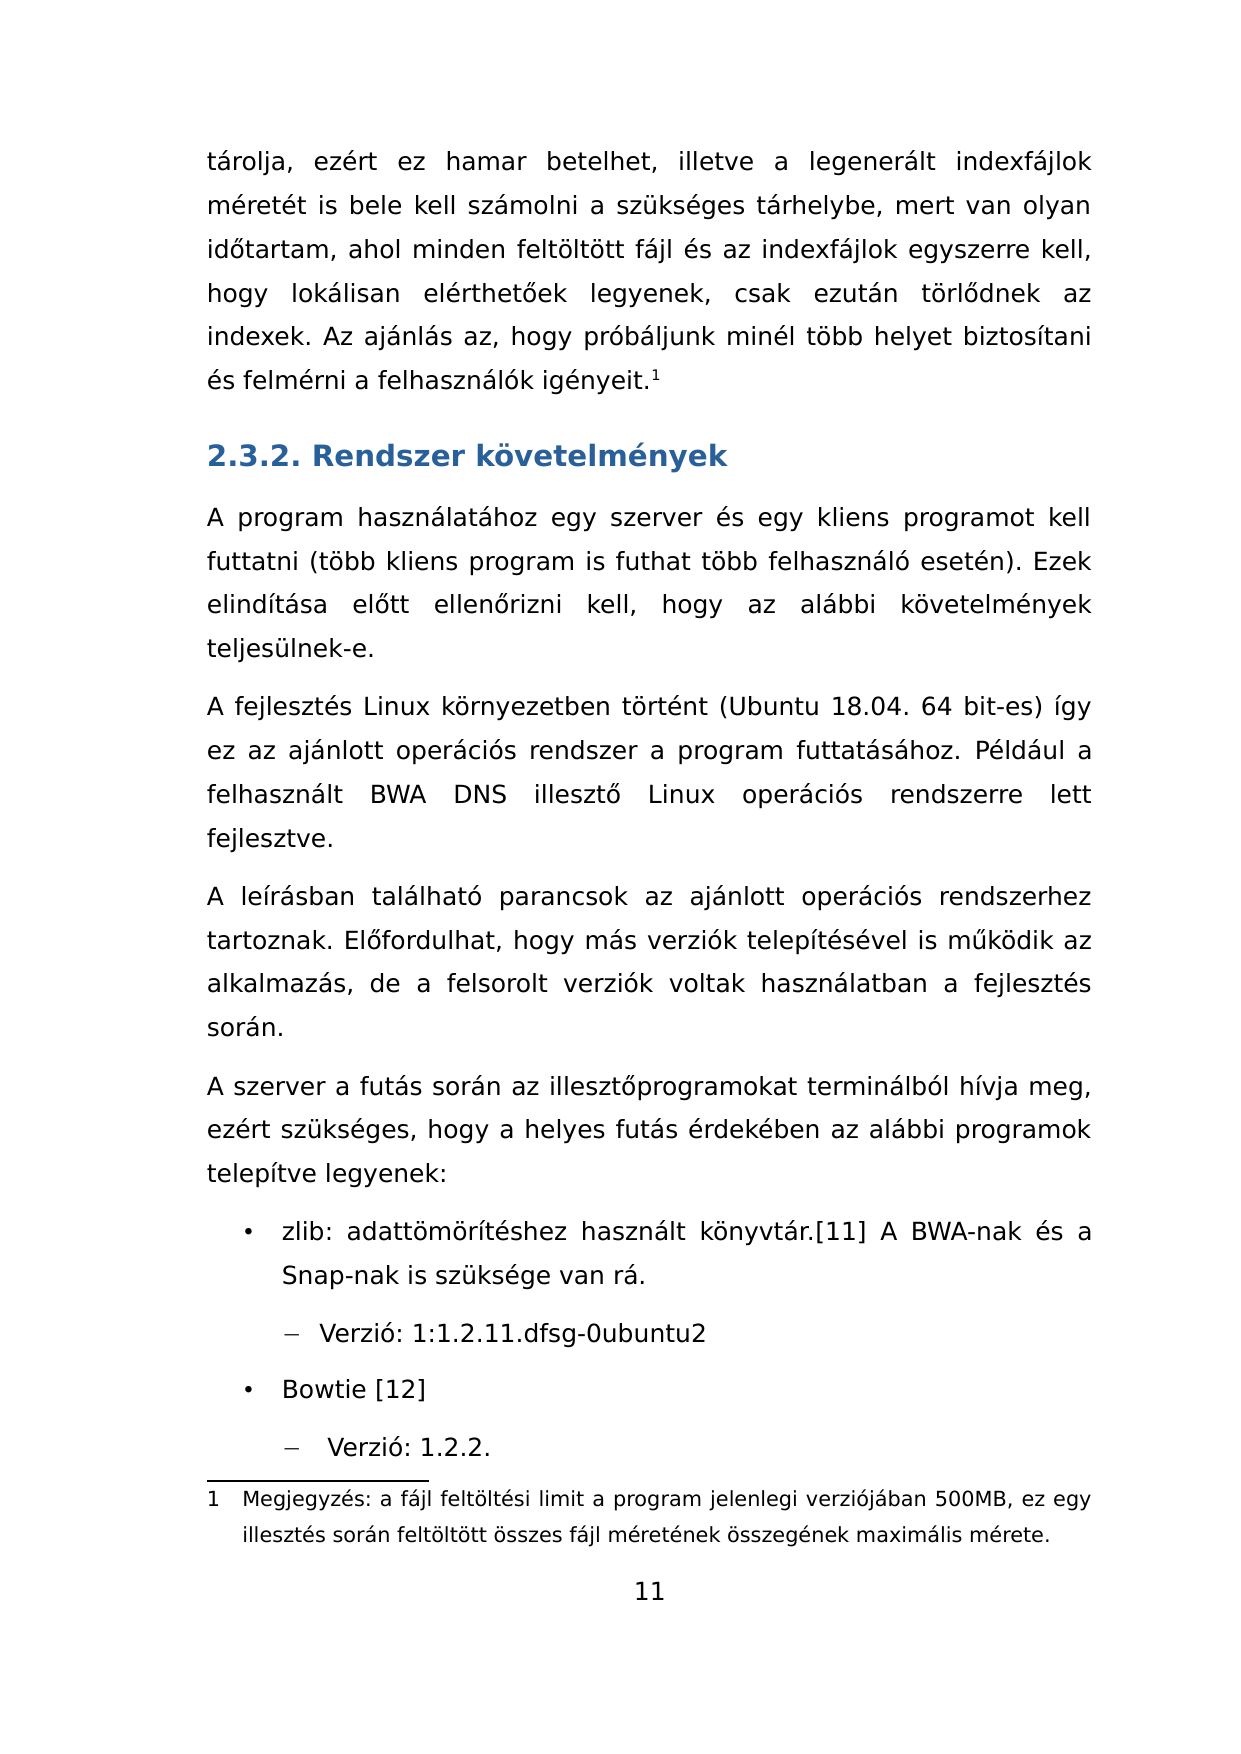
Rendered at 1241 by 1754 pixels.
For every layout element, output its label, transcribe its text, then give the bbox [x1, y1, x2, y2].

text Megjegyzés: a fájl feltöltési limit a program jelenlegi verziójában 500MB, ez egy illesztés során feltöltött összes fájl méretének összegének maximális mérete. [207, 1487, 1093, 1548]
list Bowtie [12] [244, 1375, 1093, 1404]
list zlib: adattömörítéshez használt könyvtár.[11] A BWA-nak és a Snap-nak is szüksége van rá. [244, 1218, 1093, 1291]
text A program használatához egy szerver és egy kliens programot kell futtatni (több kliens program is futhat több felhasználó esetén). Ezek elindítása előtt ellenőrizni kell, hogy az alábbi követelmények teljesülnek-e. [207, 503, 1093, 663]
list Verzió: 1:1.2.11.dfsg-0ubuntu2 [282, 1320, 1093, 1349]
text tárolja, ezért ez hamar betelhet, illetve a legenerált indexfájlok méretét is bele kell számolni a szükséges tárhelybe, mert van olyan időtartam, ahol minden feltöltött fájl és az indexfájlok egyszerre kell, hogy lokálisan elérthetőek legyenek, csak ezután törlődnek az indexek. Az ajánlás az, hogy próbáljunk minél több helyet biztosítani és felmérni a felhasználók igényeit. [207, 148, 1093, 396]
text A fejlesztés Linux környezetben történt (Ubuntu 18.04. 64 bit-es) így ez az ajánlott operációs rendszer a program futtatásához. Például a felhasznált BWA DNS illesztő Linux operációs rendszerre lett fejlesztve. [207, 693, 1093, 853]
text A leírásban található parancsok az ajánlott operációs rendszerhez tartoznak. Előfordulhat, hogy más verziók telepítésével is működik az alkalmazás, de a felsorolt verziók voltak használatban a fejlesztés során. [207, 882, 1093, 1043]
text A szerver a futás során az illesztőprogramokat terminálból hívja meg, ezért szükséges, hogy a helyes futás érdekében az alábbi programok telepítve legyenek: [207, 1072, 1093, 1188]
subtitle Rendszer követelmények [207, 439, 1093, 473]
list Verzió: 1.2.2. [282, 1433, 1093, 1463]
